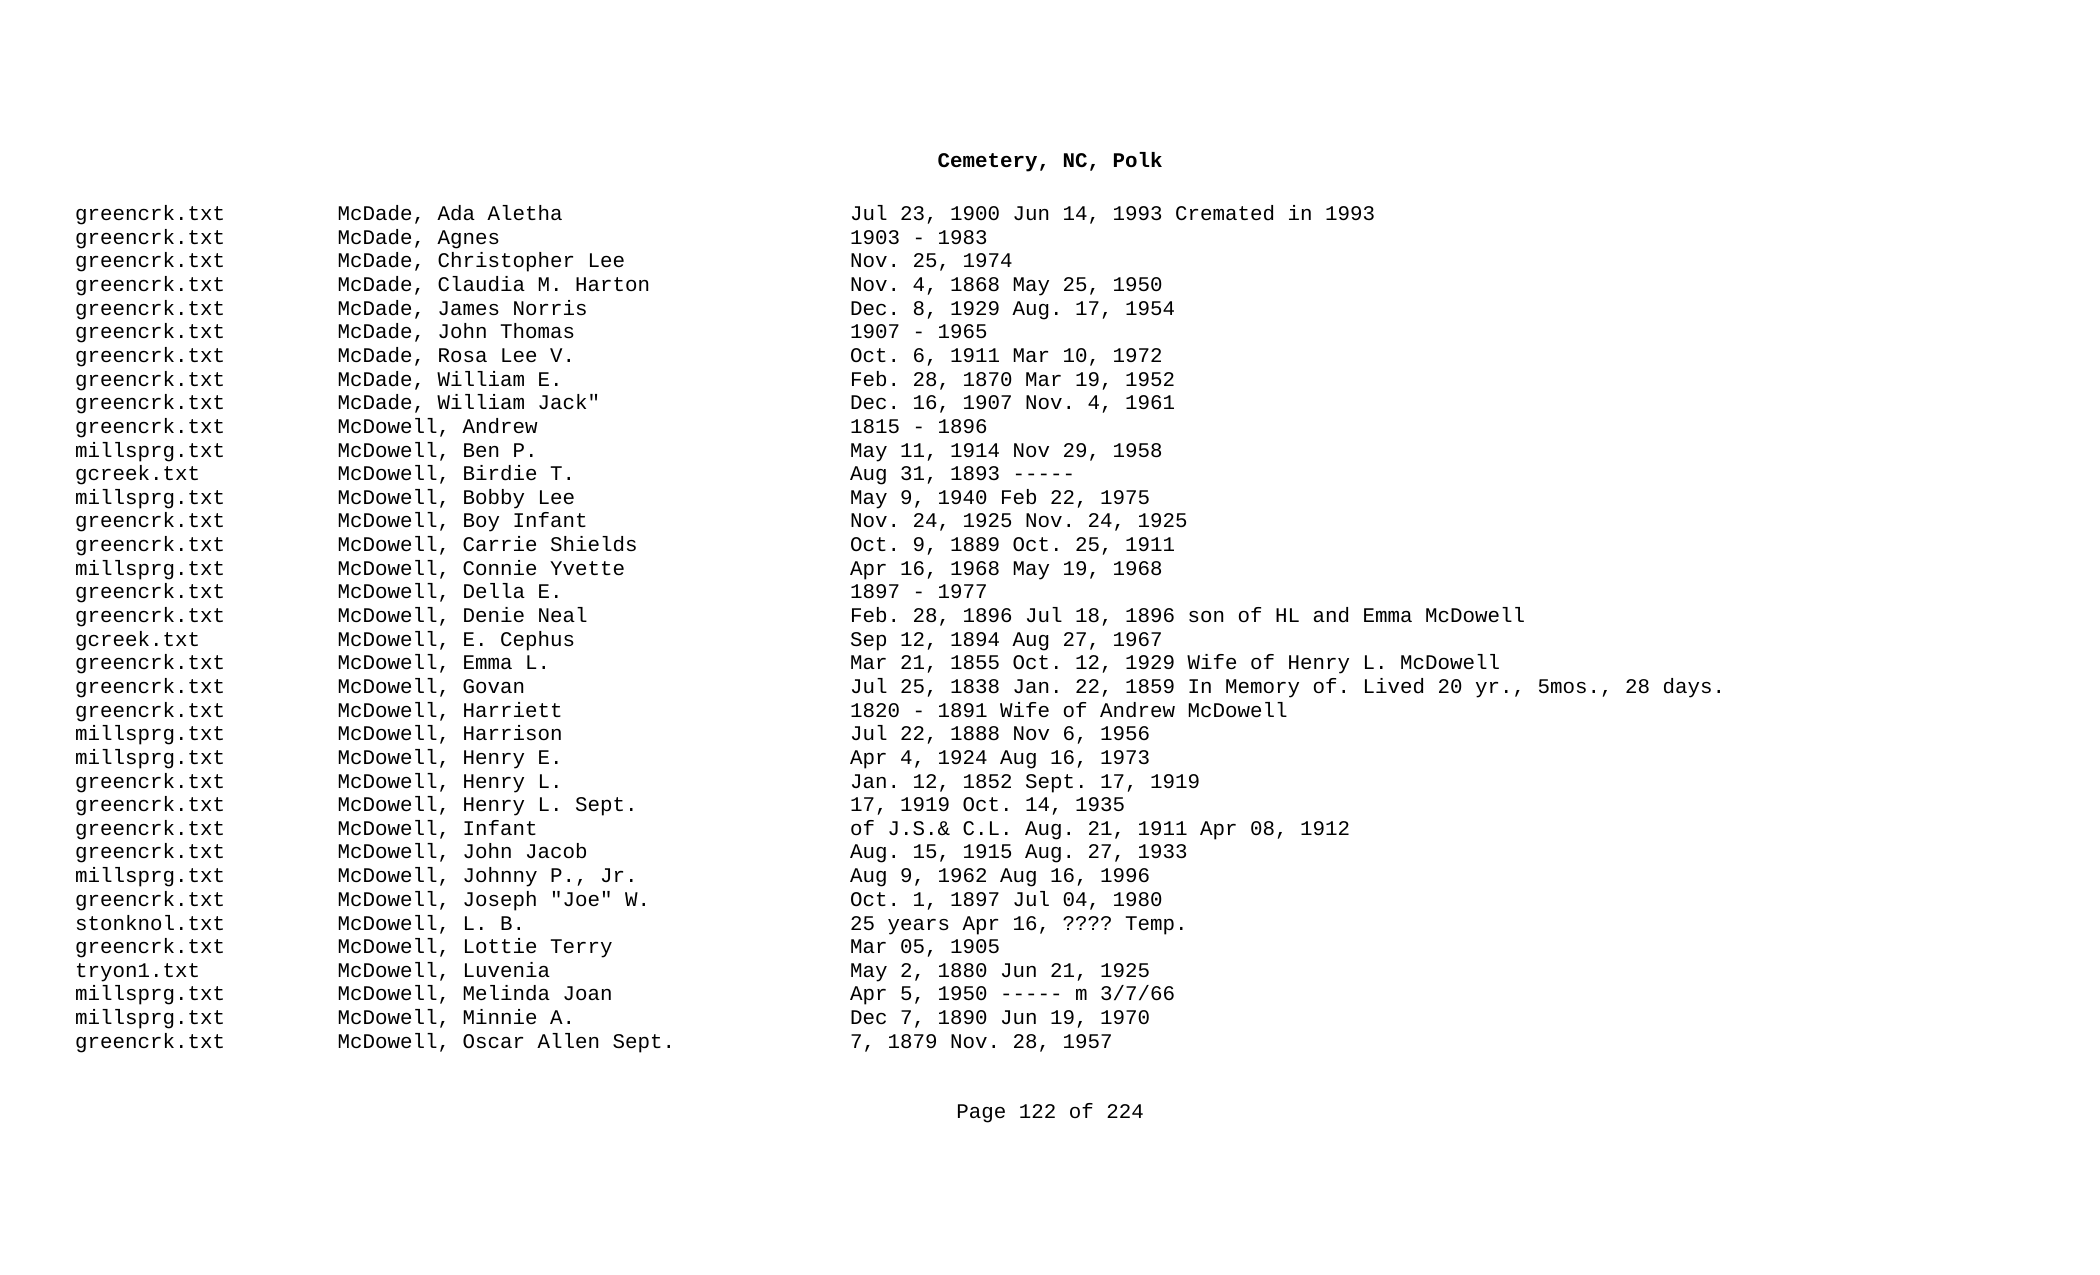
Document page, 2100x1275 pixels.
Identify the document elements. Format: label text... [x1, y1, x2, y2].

text greencrk.txt McDowell, Oscar Allen Sept. 7, 1879 Nov. 28, 1957 [75, 1031, 2025, 1054]
text millsprg.txt McDowell, Melinda Joan Apr 5, 1950 ----- m 3/7/66 [75, 983, 2025, 1007]
text millsprg.txt McDowell, Minnie A. Dec 7, 1890 Jun 19, 1970 [75, 1007, 2025, 1031]
text greencrk.txt McDade, John Thomas 1907 - 1965 [75, 321, 2025, 345]
text greencrk.txt McDowell, Henry L. Sept. 17, 1919 Oct. 14, 1935 [75, 794, 2025, 818]
text greencrk.txt McDowell, Joseph "Joe" W. Oct. 1, 1897 Jul 04, 1980 [75, 889, 2025, 912]
text greencrk.txt McDowell, Emma L. Mar 21, 1855 Oct. 12, 1929 Wife of Henry L. McDowell [75, 652, 2025, 676]
text gcreek.txt McDowell, E. Cephus Sep 12, 1894 Aug 27, 1967 [75, 629, 2025, 652]
text greencrk.txt McDowell, Harriett 1820 - 1891 Wife of Andrew McDowell [75, 700, 2025, 723]
text greencrk.txt McDade, William Jack" Dec. 16, 1907 Nov. 4, 1961 [75, 392, 2025, 416]
text greencrk.txt McDowell, Infant of J.S.& C.L. Aug. 21, 1911 Apr 08, 1912 [75, 818, 2025, 842]
text greencrk.txt McDade, Rosa Lee V. Oct. 6, 1911 Mar 10, 1972 [75, 345, 2025, 369]
text stonknol.txt McDowell, L. B. 25 years Apr 16, ???? Temp. [75, 912, 2025, 936]
text millsprg.txt McDowell, Connie Yvette Apr 16, 1968 May 19, 1968 [75, 558, 2025, 581]
text greencrk.txt McDade, William E. Feb. 28, 1870 Mar 19, 1952 [75, 369, 2025, 392]
text greencrk.txt McDowell, Carrie Shields Oct. 9, 1889 Oct. 25, 1911 [75, 534, 2025, 558]
text greencrk.txt McDade, Christopher Lee Nov. 25, 1974 [75, 250, 2025, 274]
text greencrk.txt McDowell, Denie Neal Feb. 28, 1896 Jul 18, 1896 son of HL and Emma McDowell [75, 605, 2025, 629]
text greencrk.txt McDade, Agnes 1903 - 1983 [75, 227, 2025, 250]
text millsprg.txt McDowell, Johnny P., Jr. Aug 9, 1962 Aug 16, 1996 [75, 865, 2025, 889]
text greencrk.txt McDade, James Norris Dec. 8, 1929 Aug. 17, 1954 [75, 298, 2025, 321]
text greencrk.txt McDowell, Govan Jul 25, 1838 Jan. 22, 1859 In Memory of. Lived 20 yr., 5mos., 28 days. [75, 676, 2025, 700]
text greencrk.txt McDade, Ada Aletha Jul 23, 1900 Jun 14, 1993 Cremated in 1993 [75, 203, 2025, 227]
text greencrk.txt McDowell, Boy Infant Nov. 24, 1925 Nov. 24, 1925 [75, 511, 2025, 534]
text millsprg.txt McDowell, Ben P. May 11, 1914 Nov 29, 1958 [75, 439, 2025, 463]
text millsprg.txt McDowell, Harrison Jul 22, 1888 Nov 6, 1956 [75, 723, 2025, 747]
text tryon1.txt McDowell, Luvenia May 2, 1880 Jun 21, 1925 [75, 960, 2025, 983]
text greencrk.txt McDowell, Henry L. Jan. 12, 1852 Sept. 17, 1919 [75, 771, 2025, 794]
text millsprg.txt McDowell, Henry E. Apr 4, 1924 Aug 16, 1973 [75, 747, 2025, 771]
text greencrk.txt McDowell, John Jacob Aug. 15, 1915 Aug. 27, 1933 [75, 842, 2025, 865]
text greencrk.txt McDade, Claudia M. Harton Nov. 4, 1868 May 25, 1950 [75, 274, 2025, 298]
text greencrk.txt McDowell, Andrew 1815 - 1896 [75, 416, 2025, 439]
text greencrk.txt McDowell, Lottie Terry Mar 05, 1905 [75, 936, 2025, 960]
text millsprg.txt McDowell, Bobby Lee May 9, 1940 Feb 22, 1975 [75, 487, 2025, 511]
text gcreek.txt McDowell, Birdie T. Aug 31, 1893 ----- [75, 463, 2025, 487]
text greencrk.txt McDowell, Della E. 1897 - 1977 [75, 581, 2025, 605]
